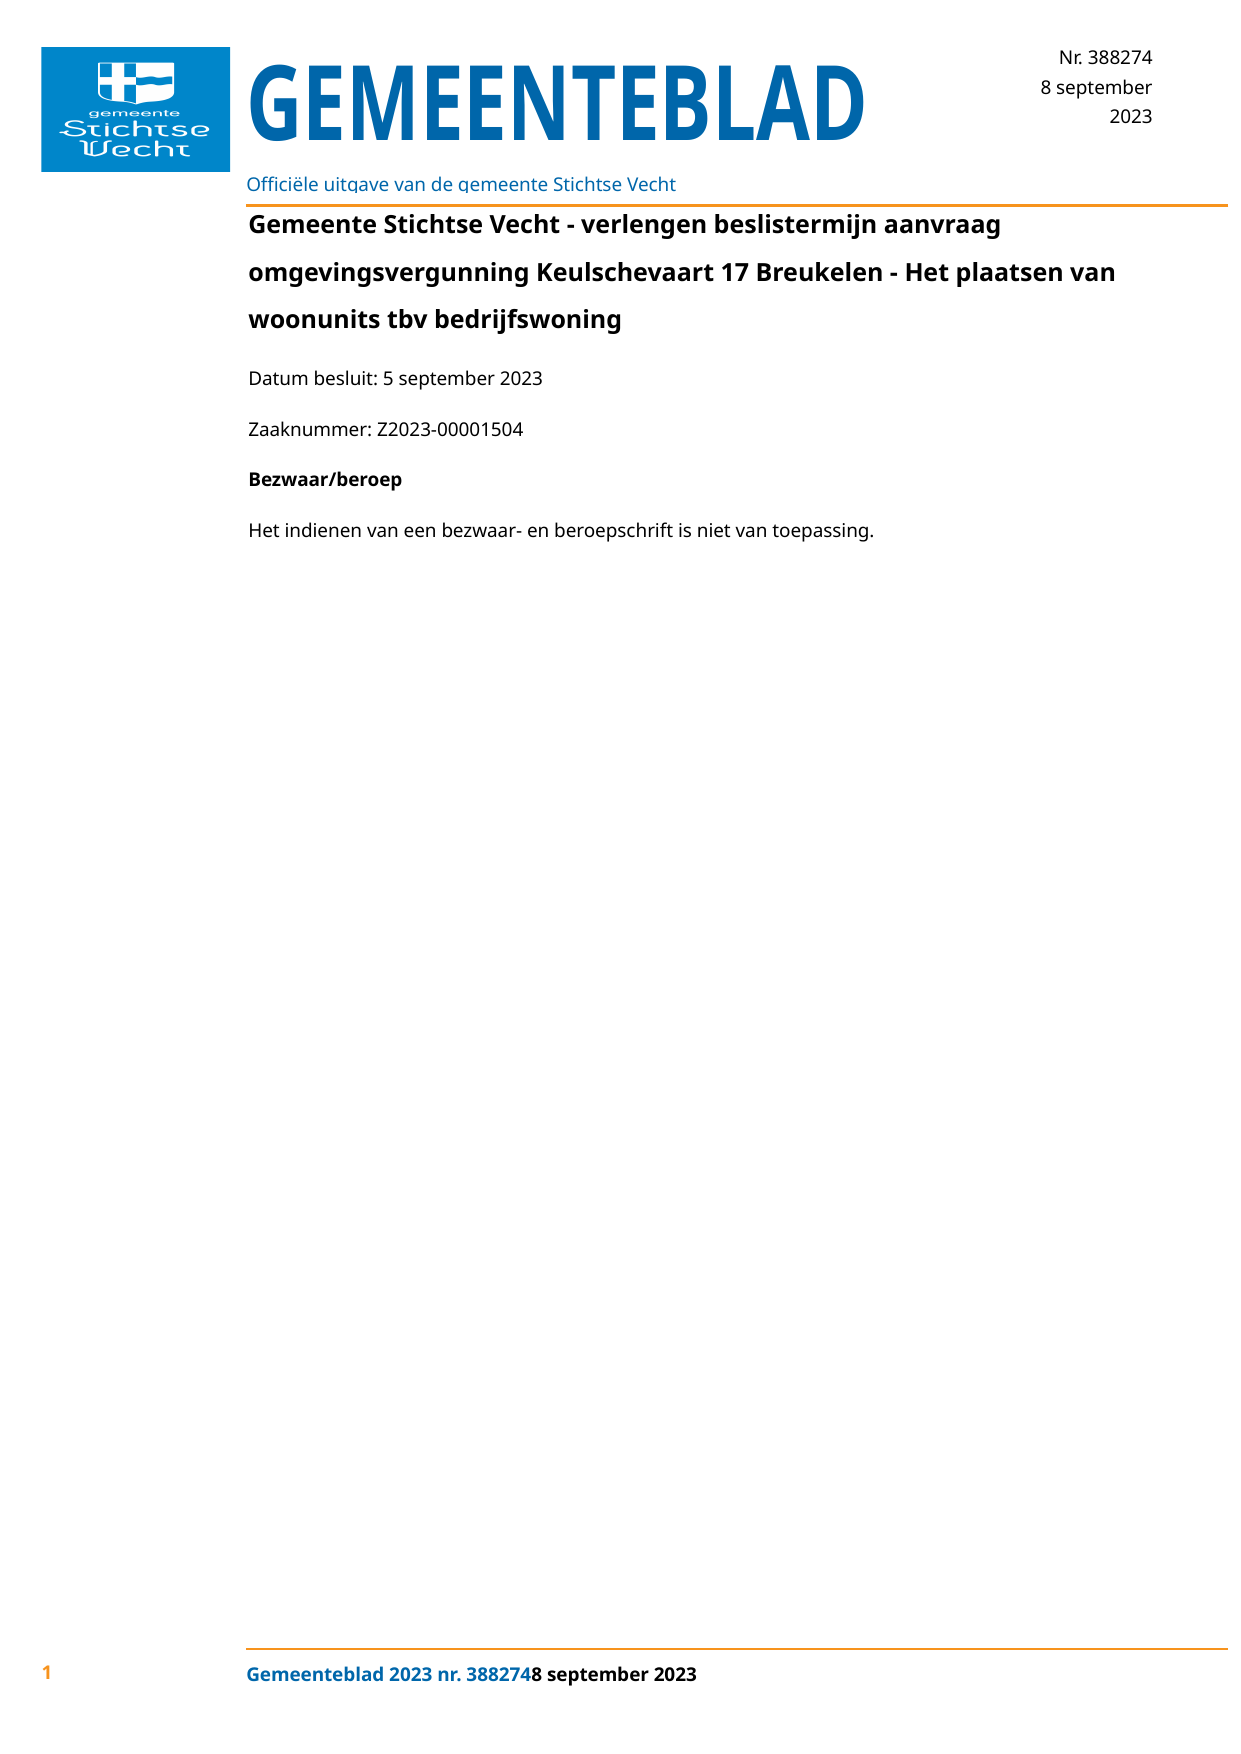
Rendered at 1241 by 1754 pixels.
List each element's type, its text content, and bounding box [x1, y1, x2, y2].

text Datum besluit: 5 september 2023 [248, 366, 1152, 391]
picture [99, 63, 135, 101]
text Gemeente Stichtse Vecht - verlengen beslistermijn aanvraag omgevingsvergunning Keulschevaart 17 Breukelen - Het plaatsen van woonunits tbv bedrijfswoning [248, 207, 1152, 336]
picture [137, 63, 174, 103]
text Bezwaar/beroep [248, 466, 1152, 492]
text Zaaknummer: Z2023-00001504 [248, 416, 1152, 442]
text Het indienen van een bezwaar- en beroepschrift is niet van toepassing. [248, 517, 1152, 542]
